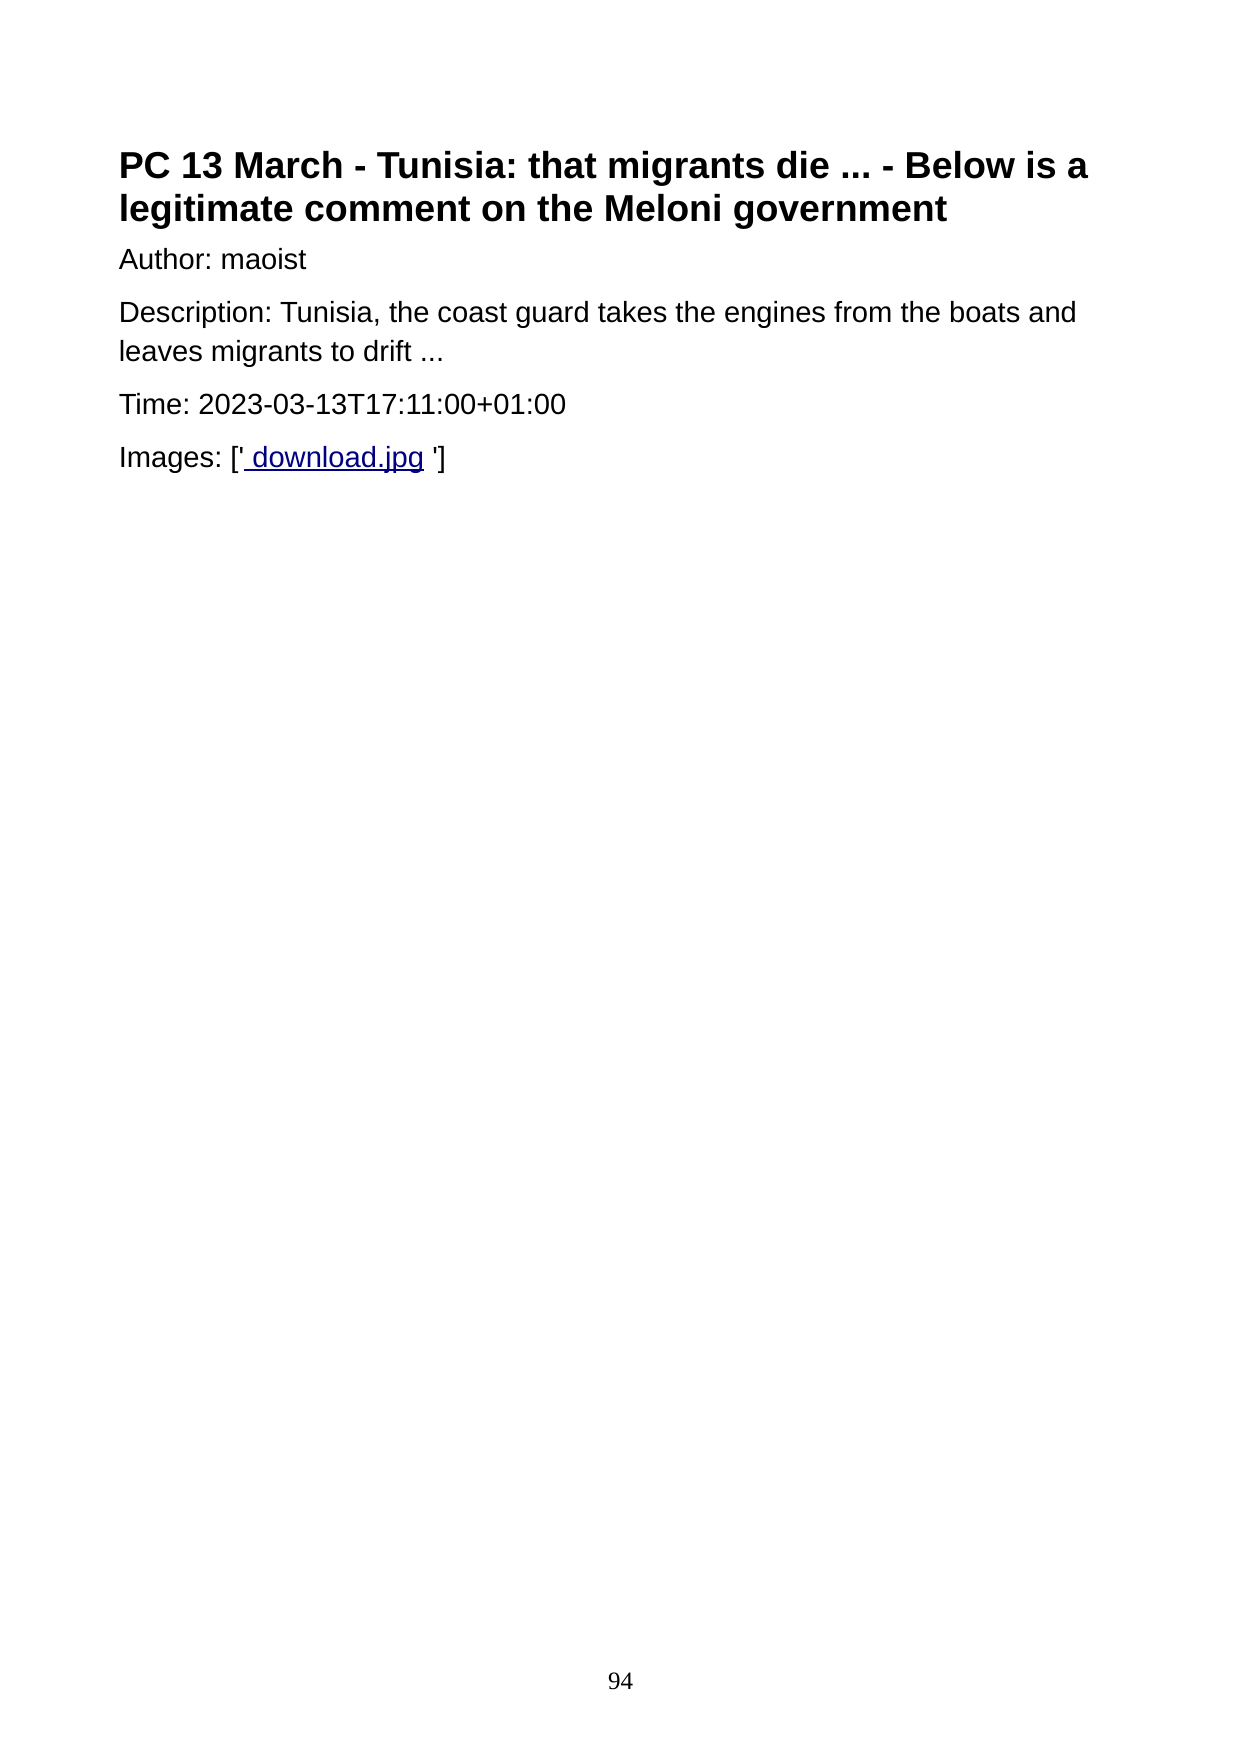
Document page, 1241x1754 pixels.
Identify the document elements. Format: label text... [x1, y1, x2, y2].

text Author: maoist [118, 242, 1122, 276]
text Images: [' download.jpg '] [118, 440, 1122, 474]
text Time: 2023-03-13T17:11:00+01:00 [118, 387, 1122, 421]
text Description: Tunisia, the coast guard takes the engines from the boats and leaves migrants to drift ... [118, 295, 1122, 367]
subtitle PC 13 March - Tunisia: that migrants die ... - Below is a legitimate comment on the Meloni government [118, 143, 1122, 230]
